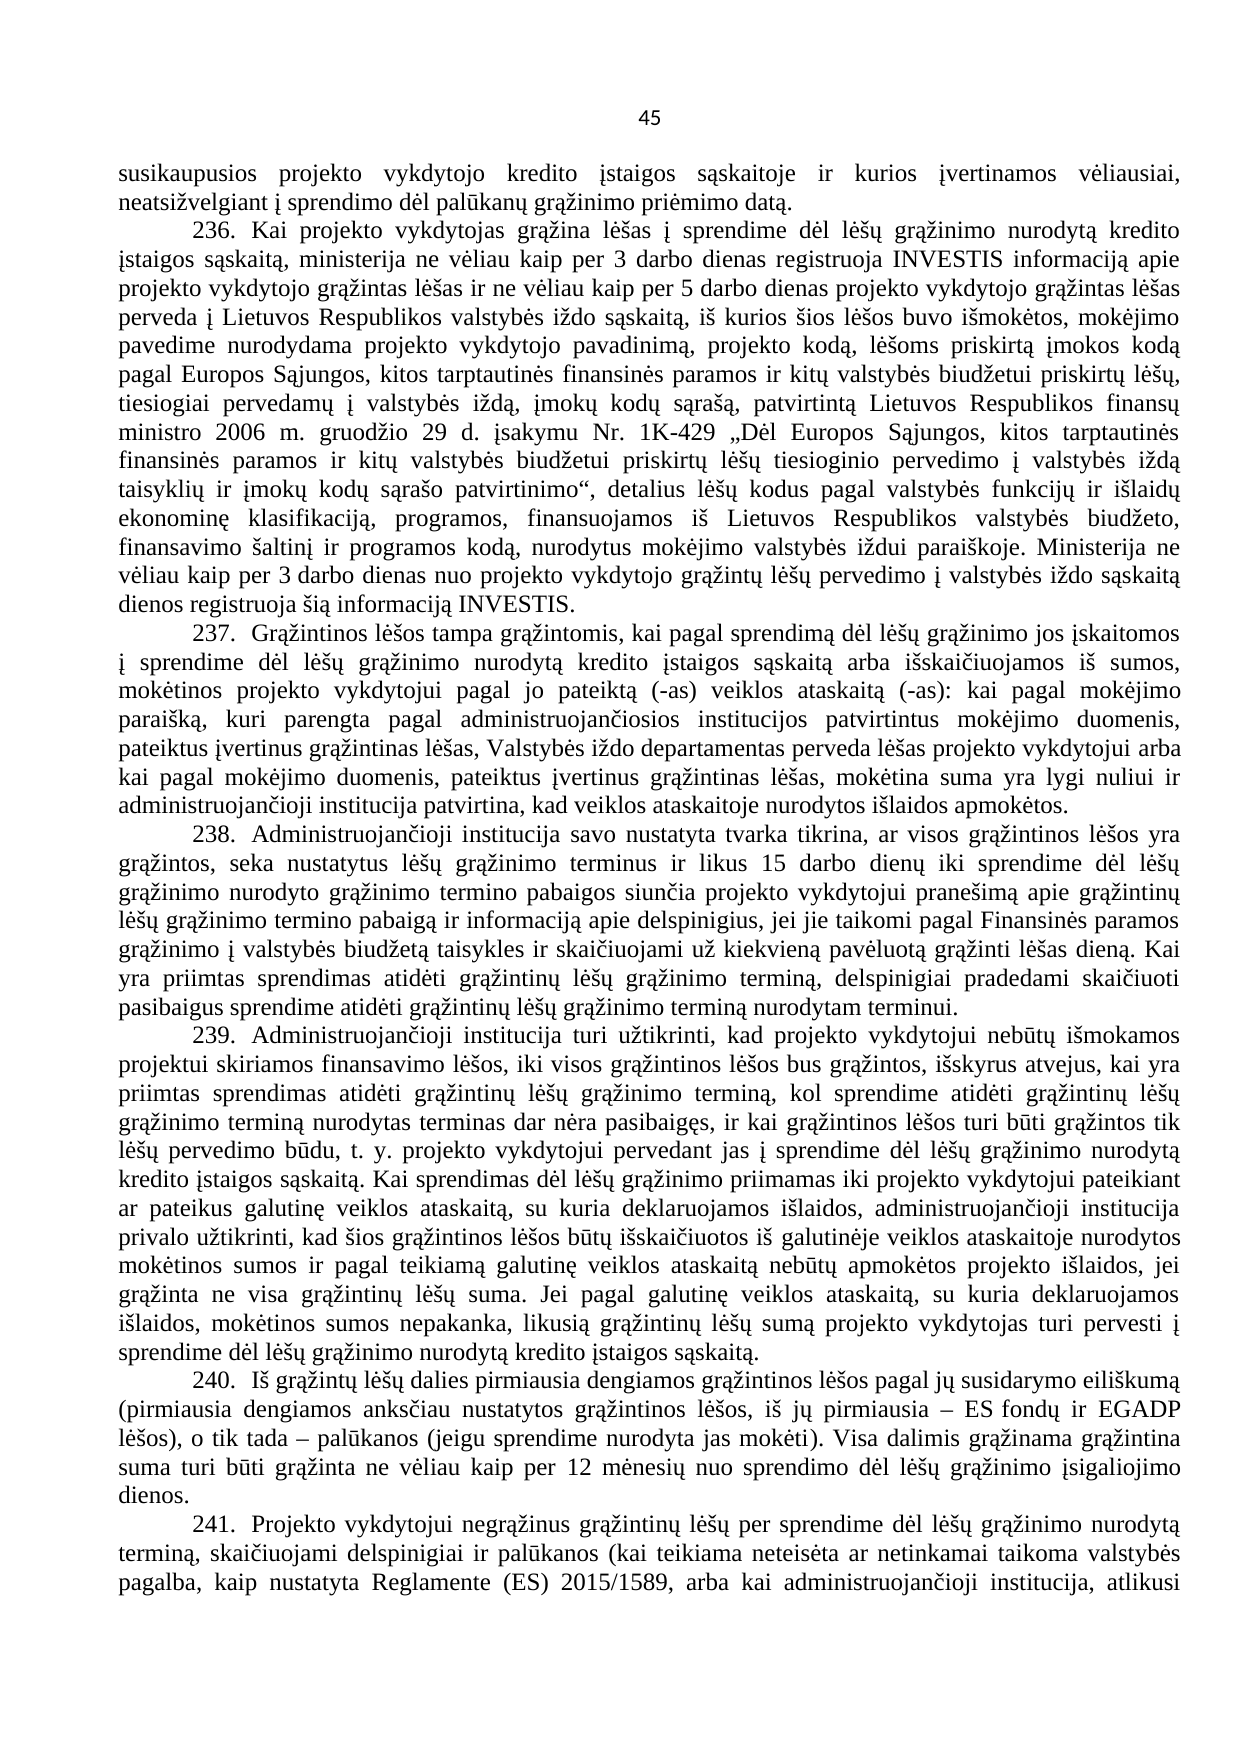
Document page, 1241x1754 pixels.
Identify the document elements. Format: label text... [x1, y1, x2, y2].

text 237. Grąžintinos lėšos tampa grąžintomis, kai pagal sprendimą dėl lėšų grąžinimo jos įskaitomos į sprendime dėl lėšų grąžinimo nurodytą kredito įstaigos sąskaitą arba išskaičiuojamos iš sumos, mokėtinos projekto vykdytojui pagal jo pateiktą (-as) veiklos ataskaitą (-as): kai pagal mokėjimo paraišką, kuri parengta pagal administruojančiosios institucijos patvirtintus mokėjimo duomenis, pateiktus įvertinus grąžintinas lėšas, Valstybės iždo departamentas perveda lėšas projekto vykdytojui arba kai pagal mokėjimo duomenis, pateiktus įvertinus grąžintinas lėšas, mokėtina suma yra lygi nuliui ir administruojančioji institucija patvirtina, kad veiklos ataskaitoje nurodytos išlaidos apmokėtos. [118, 618, 1181, 819]
text 241. Projekto vykdytojui negrąžinus grąžintinų lėšų per sprendime dėl lėšų grąžinimo nurodytą terminą, skaičiuojami delspinigiai ir palūkanos (kai teikiama neteisėta ar netinkamai taikoma valstybės pagalba, kaip nustatyta Reglamente (ES) 2015/1589, arba kai administruojančioji institucija, atlikusi [118, 1509, 1181, 1595]
text 239. Administruojančioji institucija turi užtikrinti, kad projekto vykdytojui nebūtų išmokamos projektui skiriamos finansavimo lėšos, iki visos grąžintinos lėšos bus grąžintos, išskyrus atvejus, kai yra priimtas sprendimas atidėti grąžintinų lėšų grąžinimo terminą, kol sprendime atidėti grąžintinų lėšų grąžinimo terminą nurodytas terminas dar nėra pasibaigęs, ir kai grąžintinos lėšos turi būti grąžintos tik lėšų pervedimo būdu, t. y. projekto vykdytojui pervedant jas į sprendime dėl lėšų grąžinimo nurodytą kredito įstaigos sąskaitą. Kai sprendimas dėl lėšų grąžinimo priimamas iki projekto vykdytojui pateikiant ar pateikus galutinę veiklos ataskaitą, su kuria deklaruojamos išlaidos, administruojančioji institucija privalo užtikrinti, kad šios grąžintinos lėšos būtų išskaičiuotos iš galutinėje veiklos ataskaitoje nurodytos mokėtinos sumos ir pagal teikiamą galutinę veiklos ataskaitą nebūtų apmokėtos projekto išlaidos, jei grąžinta ne visa grąžintinų lėšų suma. Jei pagal galutinę veiklos ataskaitą, su kuria deklaruojamos išlaidos, mokėtinos sumos nepakanka, likusią grąžintinų lėšų sumą projekto vykdytojas turi pervesti į sprendime dėl lėšų grąžinimo nurodytą kredito įstaigos sąskaitą. [118, 1020, 1181, 1365]
text 236. Kai projekto vykdytojas grąžina lėšas į sprendime dėl lėšų grąžinimo nurodytą kredito įstaigos sąskaitą, ministerija ne vėliau kaip per 3 darbo dienas registruoja INVESTIS informaciją apie projekto vykdytojo grąžintas lėšas ir ne vėliau kaip per 5 darbo dienas projekto vykdytojo grąžintas lėšas perveda į Lietuvos Respublikos valstybės iždo sąskaitą, iš kurios šios lėšos buvo išmokėtos, mokėjimo pavedime nurodydama projekto vykdytojo pavadinimą, projekto kodą, lėšoms priskirtą įmokos kodą pagal Europos Sąjungos, kitos tarptautinės finansinės paramos ir kitų valstybės biudžetui priskirtų lėšų, tiesiogiai pervedamų į valstybės iždą, įmokų kodų sąrašą, patvirtintą Lietuvos Respublikos finansų ministro 2006 m. gruodžio 29 d. įsakymu Nr. 1K-429 „Dėl Europos Sąjungos, kitos tarptautinės finansinės paramos ir kitų valstybės biudžetui priskirtų lėšų tiesioginio pervedimo į valstybės iždą taisyklių ir įmokų kodų sąrašo patvirtinimo“, detalius lėšų kodus pagal valstybės funkcijų ir išlaidų ekonominę klasifikaciją, programos, finansuojamos iš Lietuvos Respublikos valstybės biudžeto, finansavimo šaltinį ir programos kodą, nurodytus mokėjimo valstybės iždui paraiškoje. Ministerija ne vėliau kaip per 3 darbo dienas nuo projekto vykdytojo grąžintų lėšų pervedimo į valstybės iždo sąskaitą dienos registruoja šią informaciją INVESTIS. [118, 215, 1181, 618]
text 238. Administruojančioji institucija savo nustatyta tvarka tikrina, ar visos grąžintinos lėšos yra grąžintos, seka nustatytus lėšų grąžinimo terminus ir likus 15 darbo dienų iki sprendime dėl lėšų grąžinimo nurodyto grąžinimo termino pabaigos siunčia projekto vykdytojui pranešimą apie grąžintinų lėšų grąžinimo termino pabaigą ir informaciją apie delspinigius, jei jie taikomi pagal Finansinės paramos grąžinimo į valstybės biudžetą taisykles ir skaičiuojami už kiekvieną pavėluotą grąžinti lėšas dieną. Kai yra priimtas sprendimas atidėti grąžintinų lėšų grąžinimo terminą, delspinigiai pradedami skaičiuoti pasibaigus sprendime atidėti grąžintinų lėšų grąžinimo terminą nurodytam terminui. [118, 819, 1181, 1020]
text 240. Iš grąžintų lėšų dalies pirmiausia dengiamos grąžintinos lėšos pagal jų susidarymo eiliškumą (pirmiausia dengiamos anksčiau nustatytos grąžintinos lėšos, iš jų pirmiausia – ES fondų ir EGADP lėšos), o tik tada – palūkanos (jeigu sprendime nurodyta jas mokėti). Visa dalimis grąžinama grąžintina suma turi būti grąžinta ne vėliau kaip per 12 mėnesių nuo sprendimo dėl lėšų grąžinimo įsigaliojimo dienos. [118, 1365, 1181, 1509]
text susikaupusios projekto vykdytojo kredito įstaigos sąskaitoje ir kurios įvertinamos vėliausiai, neatsižvelgiant į sprendimo dėl palūkanų grąžinimo priėmimo datą. [118, 158, 1181, 215]
